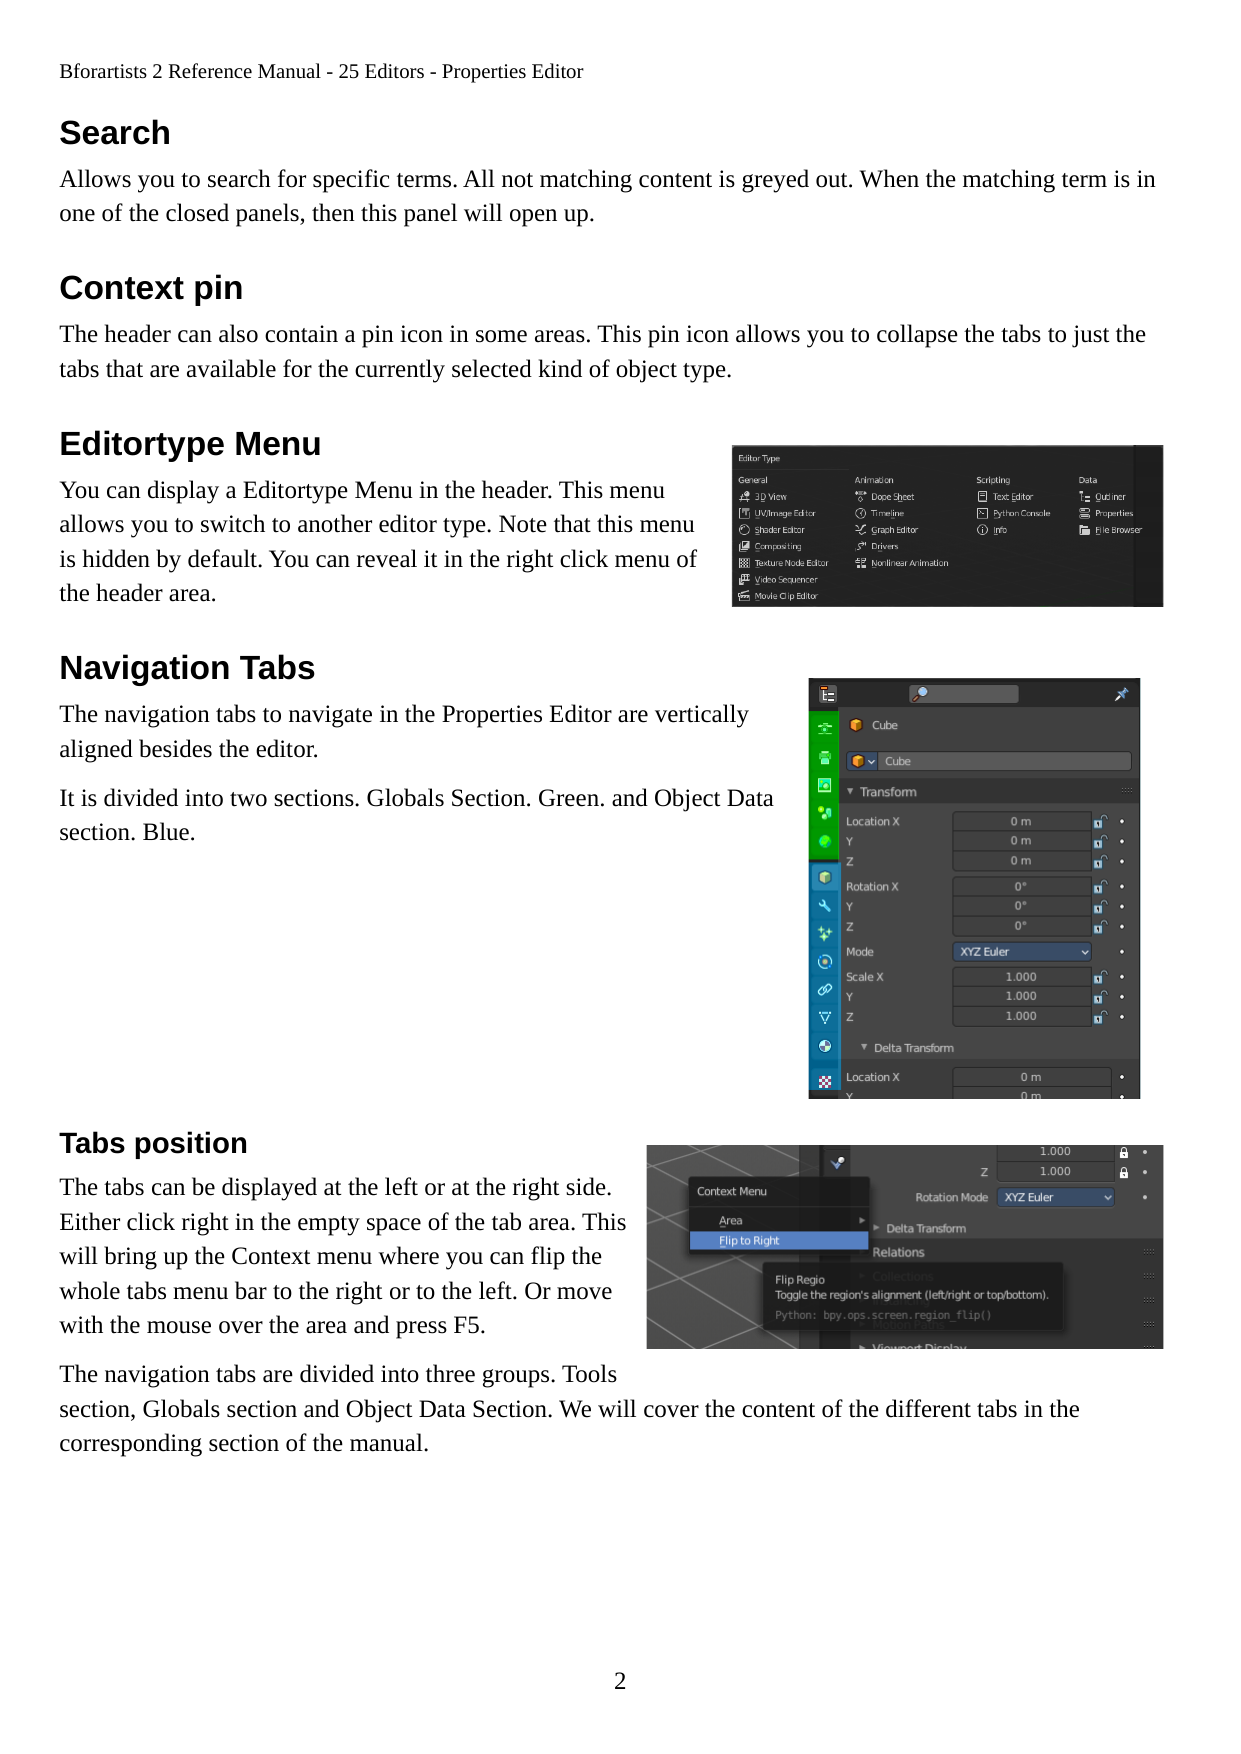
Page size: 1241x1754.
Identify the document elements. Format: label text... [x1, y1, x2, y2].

subtitle Editortype Menu [59, 424, 1181, 462]
text It is divided into two sections. Globals Section. Green. and Object Data section. Blue. [59, 783, 808, 846]
subtitle Context pin [59, 268, 1181, 307]
subtitle Tabs position [59, 1126, 1181, 1160]
picture [646, 1145, 1164, 1349]
text The header can also contain a pin icon in some areas. This pin icon allows you to collapse the tabs to just the tabs that are available for the currently selected kind of object type. [59, 319, 1181, 382]
picture [808, 678, 1141, 1099]
text The navigation tabs to navigate in the Properties Editor are vertically aligned besides the editor. [59, 699, 808, 762]
text The tabs can be displayed at the left or at the right side. Either click right in the empty space of the tab area. This will bring up the Context menu where you can flip the whole tabs menu bar to the right or to the left. Or move with the mouse over the area and press F5. [59, 1172, 646, 1339]
subtitle Navigation Tabs [59, 648, 1181, 687]
text The navigation tabs are divided into three groups. Tools section, Globals section and Object Data Section. We will cover the content of the different tabs in the corresponding section of the manual. [59, 1359, 1181, 1457]
text [1141, 783, 1181, 846]
text Allows you to search for specific terms. All not matching content is greyed out. When the matching term is in one of the closed panels, then this panel will open up. [59, 164, 1181, 227]
text You can display a Editortype Menu in the header. This menu allows you to switch to another editor type. Note that this menu is hidden by default. You can reveal it in the right click menu of the header area. [59, 475, 731, 607]
picture [731, 445, 1164, 607]
subtitle Search [59, 113, 1181, 151]
text [1141, 699, 1181, 762]
